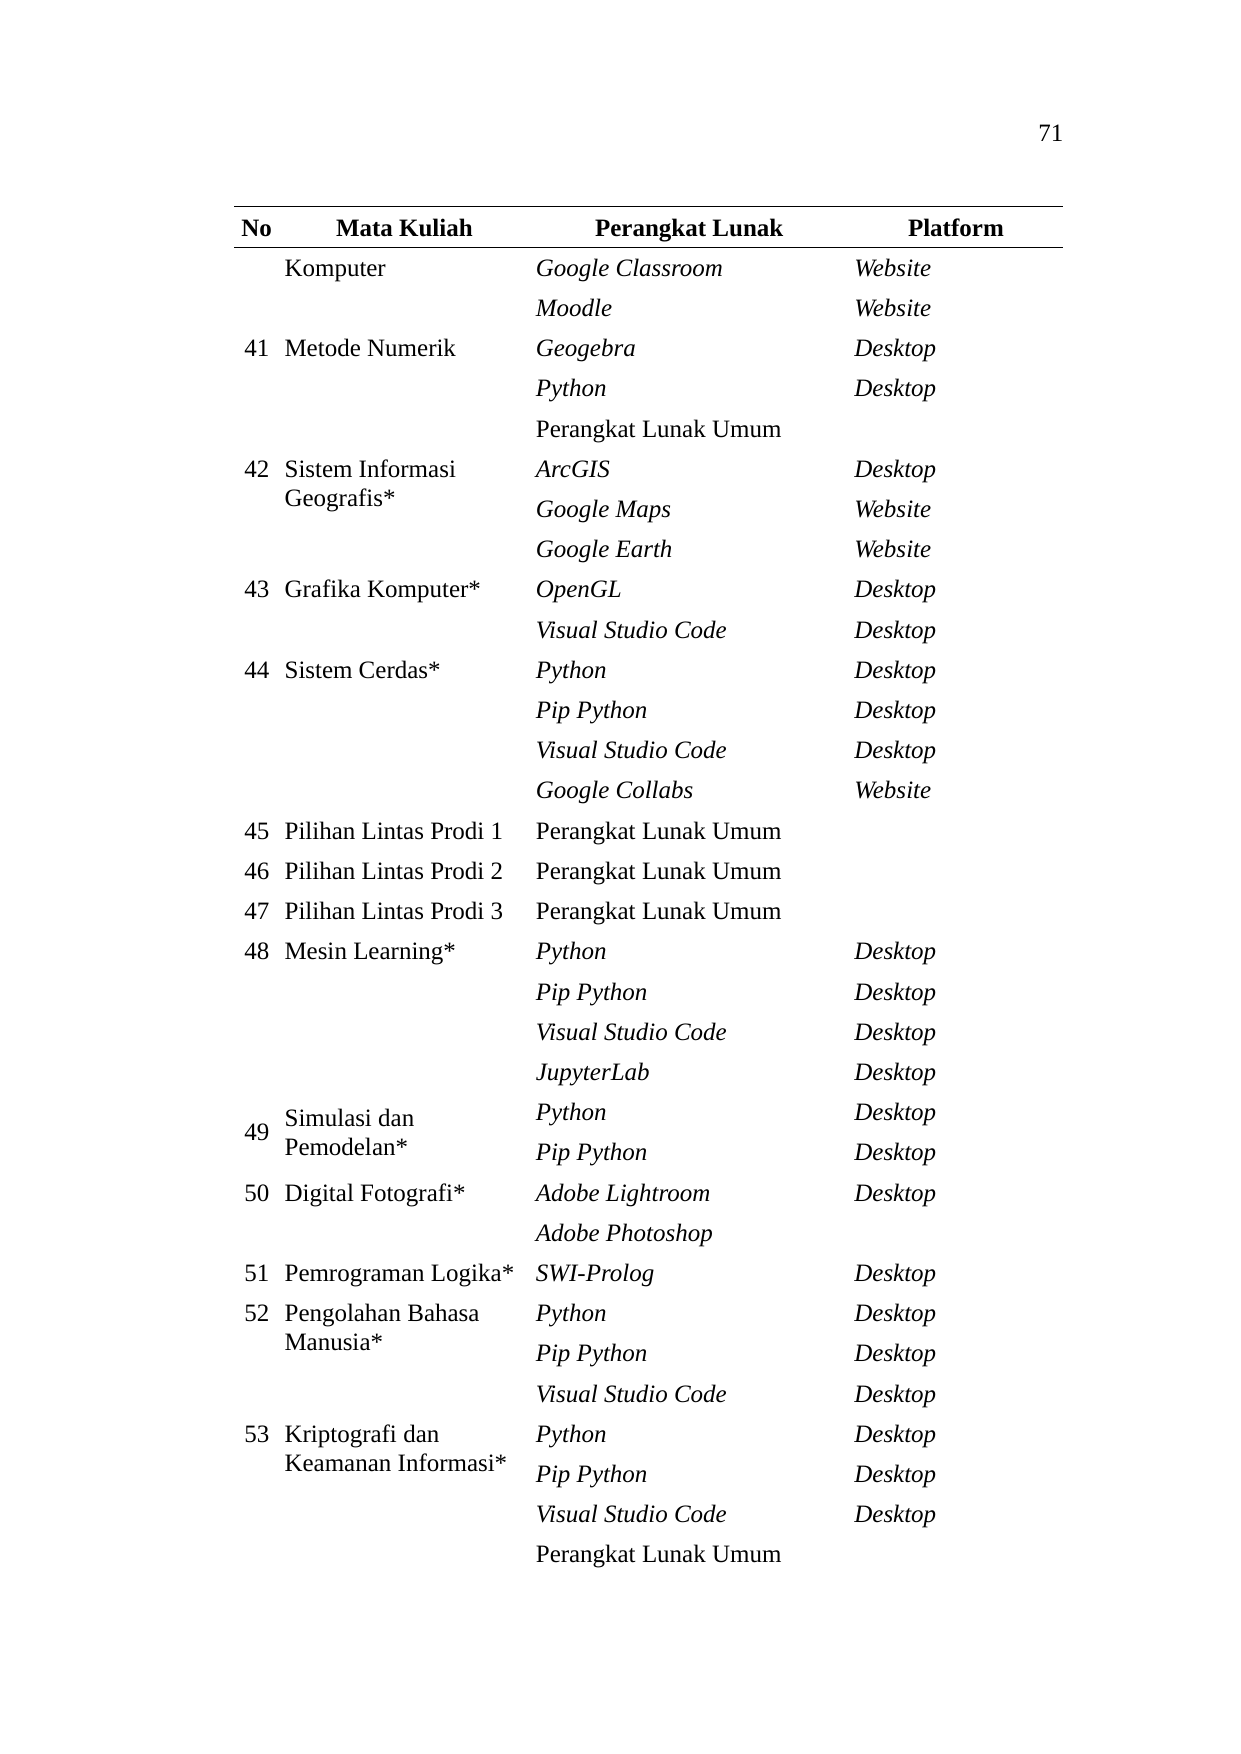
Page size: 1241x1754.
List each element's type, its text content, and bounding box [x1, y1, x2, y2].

table_cell 46 [234, 850, 279, 891]
table_cell Website [848, 529, 1063, 569]
table_cell Pip Python [530, 1333, 848, 1373]
table_cell OpenGL [530, 569, 848, 609]
table_cell Perangkat Lunak Umum [530, 408, 848, 448]
table_cell SWI-Prolog [530, 1253, 848, 1293]
table_cell 41 [234, 328, 279, 448]
table_cell Visual Studio Code [530, 1494, 848, 1534]
table_cell Visual Studio Code [530, 1373, 848, 1413]
table_cell Python [530, 931, 848, 971]
table_cell Website [848, 489, 1063, 529]
table_cell [848, 1212, 1063, 1252]
table_cell Website [848, 248, 1063, 287]
table_cell Perangkat Lunak Umum [530, 1534, 848, 1574]
table_cell Google Classroom [530, 248, 848, 287]
table_cell Pip Python [530, 1132, 848, 1172]
table_cell Google Earth [530, 529, 848, 569]
table_cell Perangkat Lunak Umum [530, 810, 848, 850]
table_cell Desktop [848, 569, 1063, 609]
table_cell Desktop [848, 368, 1063, 408]
table_cell Desktop [848, 690, 1063, 730]
table_header Platform [848, 207, 1063, 247]
table_cell Desktop [848, 448, 1063, 488]
table_cell [848, 408, 1063, 448]
table_cell [848, 1534, 1063, 1574]
table_cell Desktop [848, 609, 1063, 649]
table_header Perangkat Lunak [530, 207, 848, 247]
table_cell Desktop [848, 1333, 1063, 1373]
table_cell Desktop [848, 971, 1063, 1011]
table_cell Desktop [848, 730, 1063, 770]
table_cell Adobe Lightroom [530, 1172, 848, 1212]
table_cell Adobe Photoshop [530, 1212, 848, 1252]
table_cell [234, 248, 279, 328]
table_cell Website [848, 288, 1063, 328]
table_cell Pemrograman Logika* [279, 1253, 530, 1293]
table_cell 48 [234, 931, 279, 1092]
table_cell Desktop [848, 1494, 1063, 1534]
table_cell Grafika Komputer* [279, 569, 530, 649]
table_cell Python [530, 1092, 848, 1132]
table_cell Visual Studio Code [530, 730, 848, 770]
table_cell Python [530, 1413, 848, 1453]
table_cell Moodle [530, 288, 848, 328]
table_cell 53 [234, 1413, 279, 1574]
table_cell Desktop [848, 1092, 1063, 1132]
table_cell 49 [234, 1092, 279, 1172]
table_cell 52 [234, 1293, 279, 1413]
table_cell [848, 850, 1063, 891]
table_cell 42 [234, 448, 279, 569]
table_cell Geogebra [530, 328, 848, 368]
table_cell Pilihan Lintas Prodi 2 [279, 850, 530, 891]
table_cell Sistem Informasi Geografis* [279, 448, 530, 569]
table_cell Desktop [848, 649, 1063, 689]
table_header No [234, 207, 279, 247]
table_cell Google Collabs [530, 770, 848, 810]
table_cell Desktop [848, 1454, 1063, 1494]
table_cell Pilihan Lintas Prodi 3 [279, 891, 530, 931]
table_cell Desktop [848, 1132, 1063, 1172]
table_cell 47 [234, 891, 279, 931]
table_cell [848, 810, 1063, 850]
table_cell Desktop [848, 1253, 1063, 1293]
table_cell Pengolahan Bahasa Manusia* [279, 1293, 530, 1413]
table_cell Desktop [848, 1011, 1063, 1051]
table_cell Simulasi dan Pemodelan* [279, 1092, 530, 1172]
table_cell 50 [234, 1172, 279, 1252]
table_cell Digital Fotografi* [279, 1172, 530, 1252]
table_cell Perangkat Lunak Umum [530, 850, 848, 891]
table_cell Pilihan Lintas Prodi 1 [279, 810, 530, 850]
table_cell Komputer [279, 248, 530, 328]
table_cell 45 [234, 810, 279, 850]
table_cell Mesin Learning* [279, 931, 530, 1092]
table_cell Metode Numerik [279, 328, 530, 448]
table_cell Kriptografi dan Keamanan Informasi* [279, 1413, 530, 1574]
table_cell Desktop [848, 1051, 1063, 1092]
table_cell Pip Python [530, 1454, 848, 1494]
table_cell Desktop [848, 1413, 1063, 1453]
table_cell Desktop [848, 1293, 1063, 1333]
table_cell Visual Studio Code [530, 1011, 848, 1051]
table_cell Python [530, 368, 848, 408]
table_cell Website [848, 770, 1063, 810]
table_cell Perangkat Lunak Umum [530, 891, 848, 931]
table_header Mata Kuliah [279, 207, 530, 247]
table_cell JupyterLab [530, 1051, 848, 1092]
table_cell Desktop [848, 328, 1063, 368]
table_cell Python [530, 649, 848, 689]
table_cell Sistem Cerdas* [279, 649, 530, 810]
table_cell Pip Python [530, 690, 848, 730]
table_cell 51 [234, 1253, 279, 1293]
table_cell Desktop [848, 931, 1063, 971]
table_cell Desktop [848, 1373, 1063, 1413]
table_cell [848, 891, 1063, 931]
table_cell 44 [234, 649, 279, 810]
table_cell Google Maps [530, 489, 848, 529]
table_cell Python [530, 1293, 848, 1333]
table_cell ArcGIS [530, 448, 848, 488]
table_cell Desktop [848, 1172, 1063, 1212]
table_cell Visual Studio Code [530, 609, 848, 649]
table_cell 43 [234, 569, 279, 649]
table_cell Pip Python [530, 971, 848, 1011]
